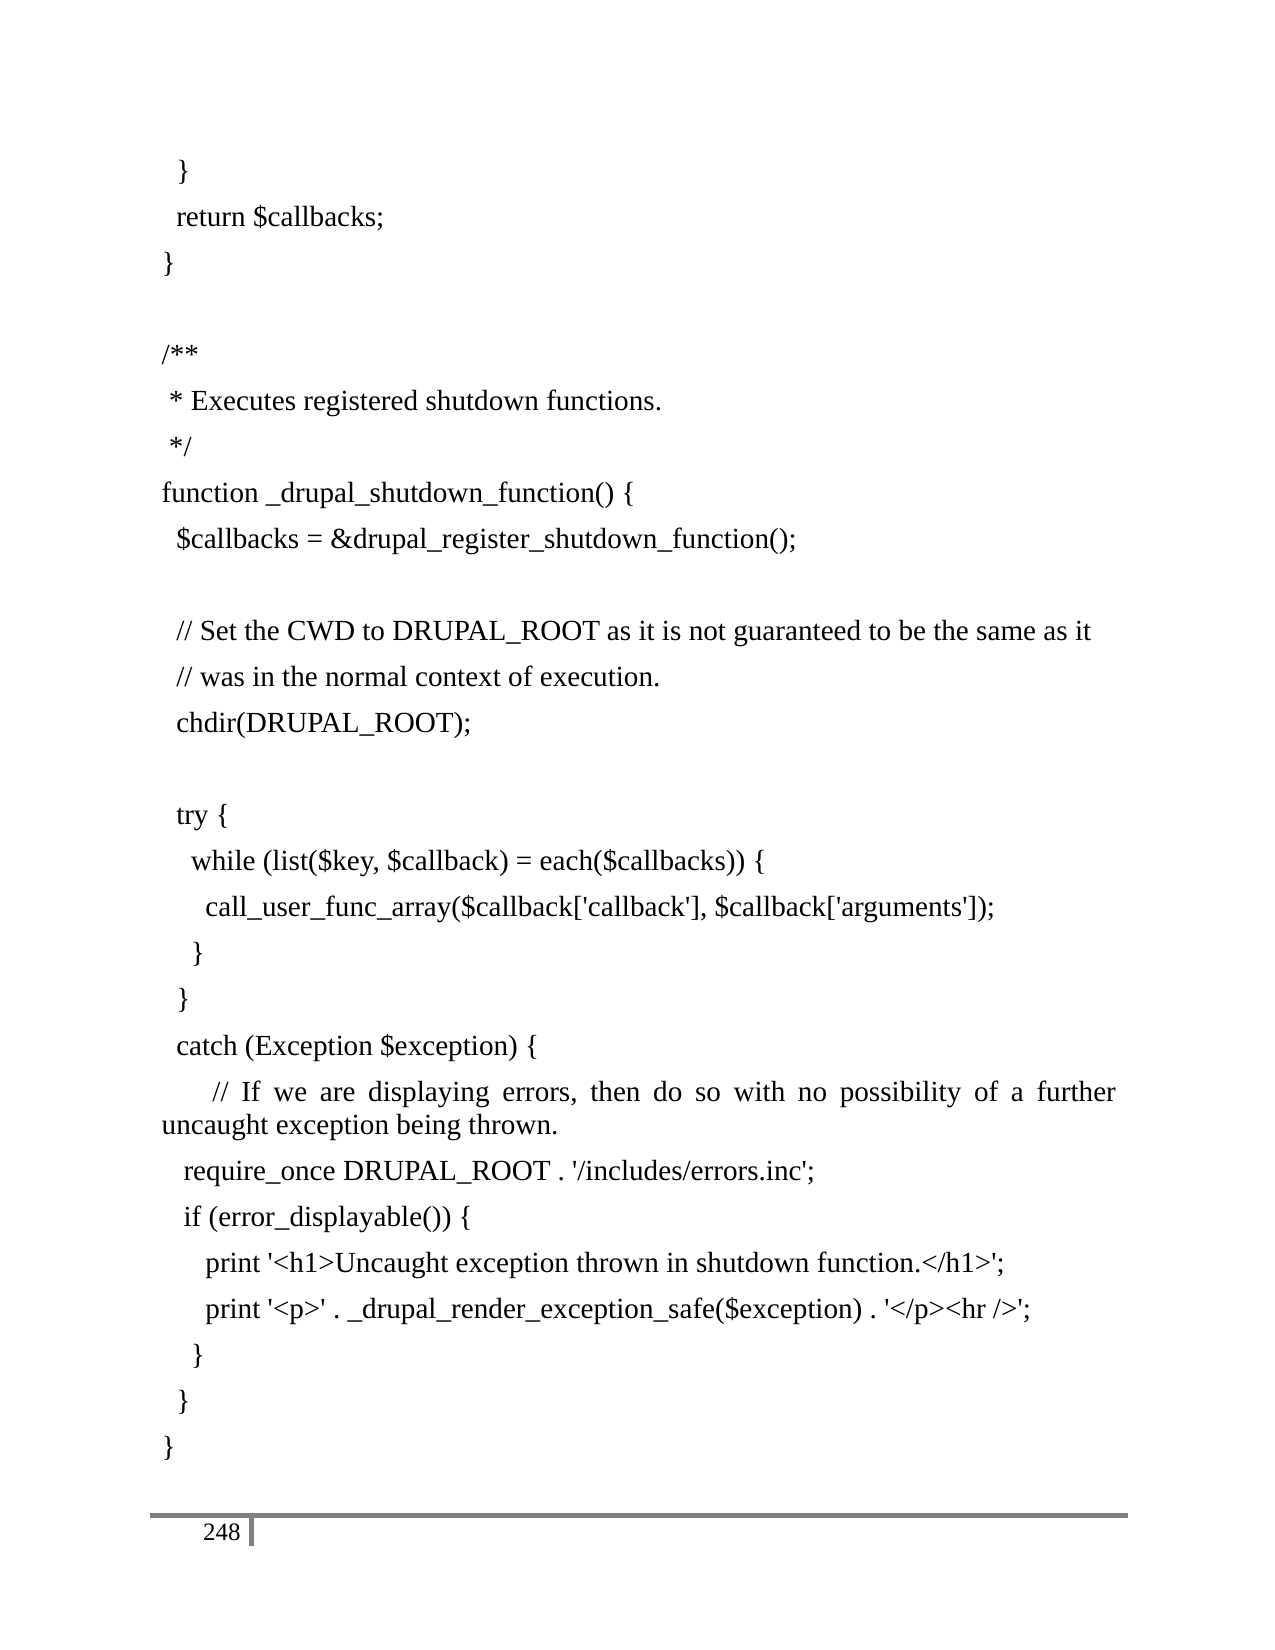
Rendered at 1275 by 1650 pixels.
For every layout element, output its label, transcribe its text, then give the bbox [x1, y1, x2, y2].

text $callbacks = &drupal_register_shutdown_function(); [161, 521, 1117, 555]
text catch (Exception $exception) { [161, 1028, 1117, 1061]
text /** [161, 337, 1117, 371]
text * Executes registered shutdown functions. [161, 383, 1117, 417]
text call_user_func_array($callback['callback'], $callback['arguments']); [161, 889, 1117, 923]
text } [161, 153, 1117, 186]
text chdir(DRUPAL_ROOT); [161, 705, 1117, 739]
text } [161, 245, 1117, 278]
text } [161, 1337, 1117, 1371]
text print '<p>' . _drupal_render_exception_safe($exception) . '</p><hr />'; [161, 1291, 1117, 1325]
text } [161, 936, 1117, 969]
text } [161, 1429, 1117, 1463]
text try { [161, 797, 1117, 831]
text } [161, 1383, 1117, 1417]
text return $callbacks; [161, 199, 1117, 232]
text // was in the normal context of execution. [161, 659, 1117, 693]
text function _drupal_shutdown_function() { [161, 475, 1117, 509]
text */ [161, 429, 1117, 463]
text } [161, 982, 1117, 1015]
text // Set the CWD to DRUPAL_ROOT as it is not guaranteed to be the same as it [161, 613, 1117, 647]
text // If we are displaying errors, then do so with no possibility of a further uncaught exception being thrown. [161, 1074, 1117, 1141]
text while (list($key, $callback) = each($callbacks)) { [161, 843, 1117, 877]
text if (error_displayable()) { [161, 1199, 1117, 1233]
text print '<h1>Uncaught exception thrown in shutdown function.</h1>'; [161, 1245, 1117, 1279]
text require_once DRUPAL_ROOT . '/includes/errors.inc'; [161, 1153, 1117, 1187]
